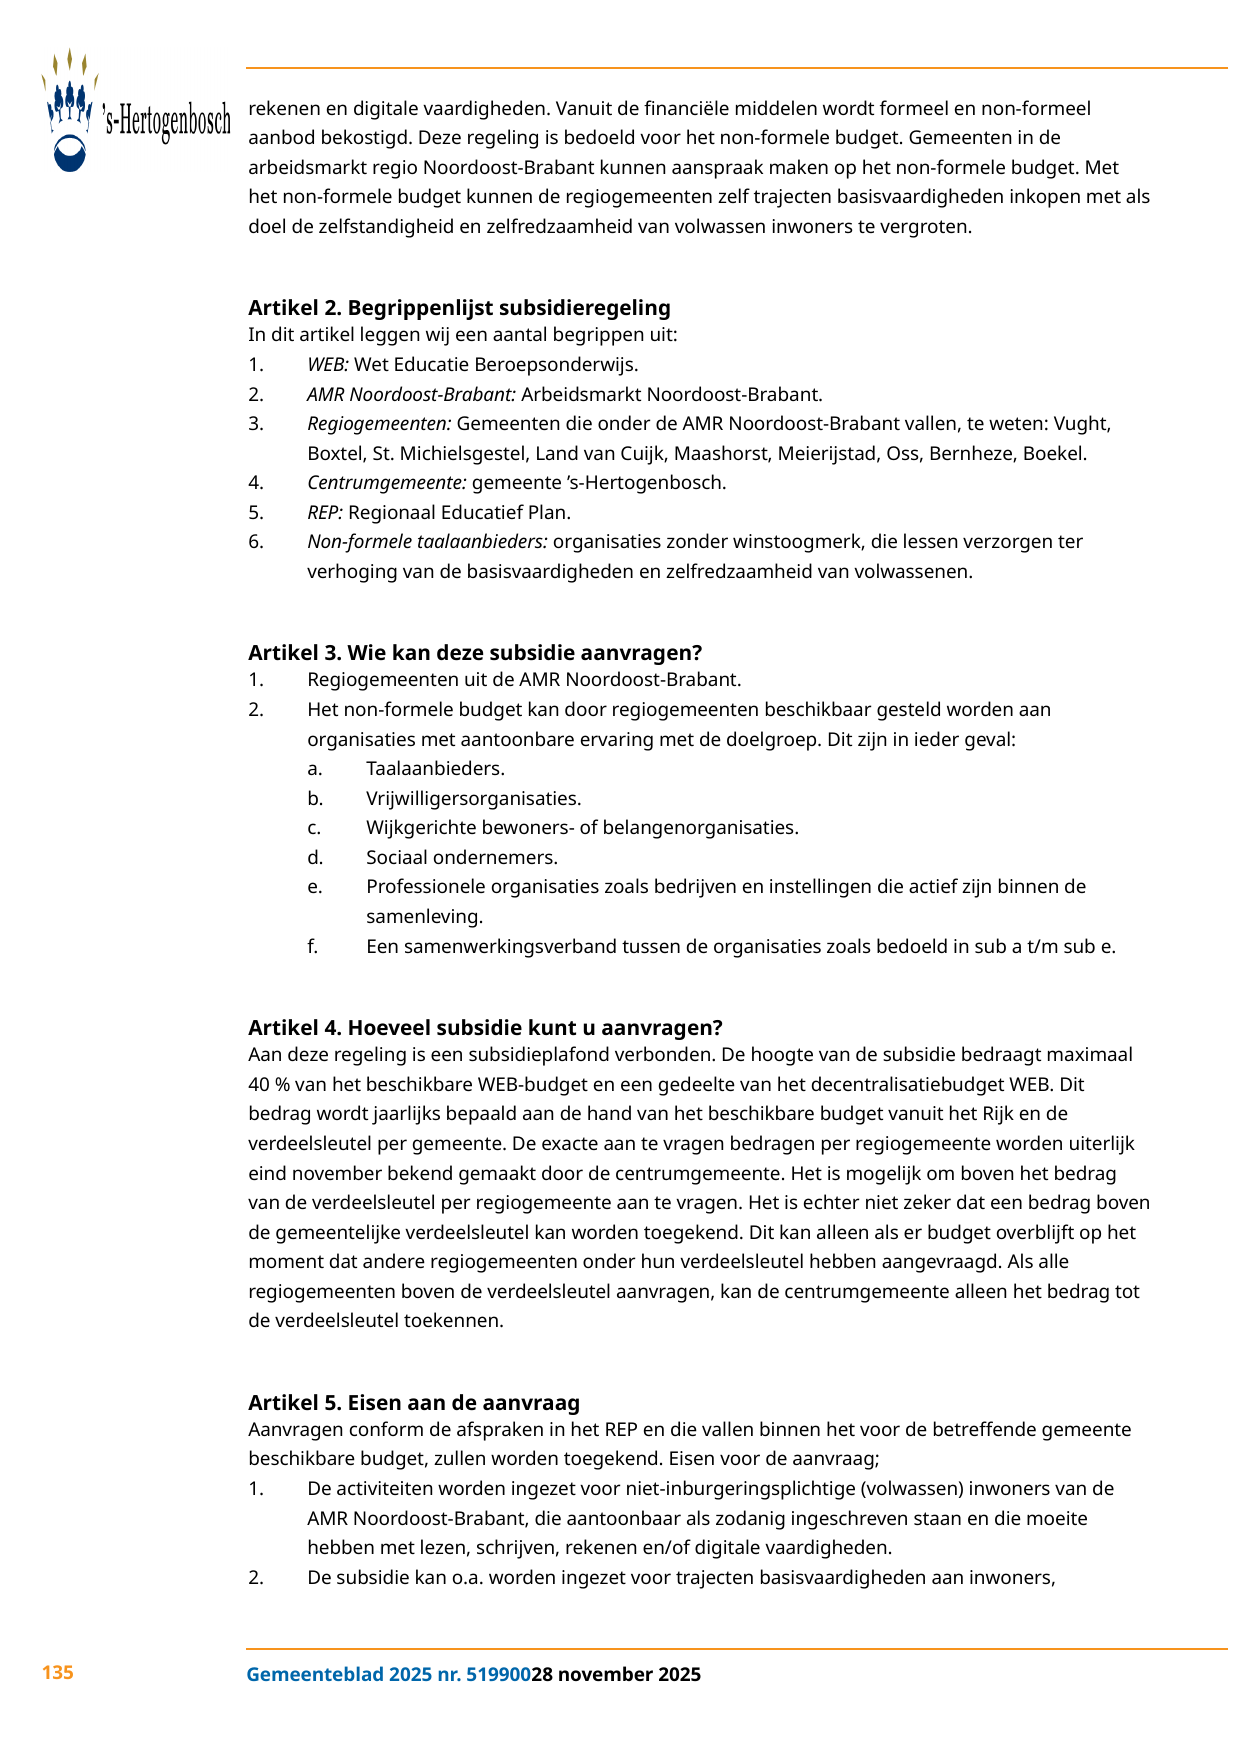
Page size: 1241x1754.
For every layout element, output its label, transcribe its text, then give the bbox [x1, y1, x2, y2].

list De subsidie kan o.a. worden ingezet voor trajecten basisvaardigheden aan inwoners, [248, 1564, 1152, 1590]
text Artikel 3. Wie kan deze subsidie aanvragen? [248, 638, 1152, 667]
text rekenen en digitale vaardigheden. Vanuit de financiële middelen wordt formeel en non-formeel aanbod bekostigd. Deze regeling is bedoeld voor het non-formele budget. Gemeenten in de arbeidsmarkt regio Noordoost-Brabant kunnen aanspraak maken op het non-formele budget. Met het non-formele budget kunnen de regiogemeenten zelf trajecten basisvaardigheden inkopen met als doel de zelfstandigheid en zelfredzaamheid van volwassen inwoners te vergroten. [248, 95, 1152, 239]
text Aanvragen conform de afspraken in het REP en die vallen binnen het voor de betreffende gemeente beschikbare budget, zullen worden toegekend. Eisen voor de aanvraag; [248, 1416, 1152, 1471]
text Artikel 4. Hoeveel subsidie kunt u aanvragen? [248, 1013, 1152, 1041]
list Regiogemeenten: Gemeenten die onder de AMR Noordoost-Brabant vallen, te weten: Vught, Boxtel, St. Michielsgestel, Land van Cuijk, Maashorst, Meierijstad, Oss, Bernheze, Boekel. [248, 410, 1152, 466]
text In dit artikel leggen wij een aantal begrippen uit: [248, 322, 1152, 347]
list Wijkgerichte bewoners- of belangenorganisaties. [307, 814, 1152, 840]
text Artikel 5. Eisen aan de aanvraag [248, 1388, 1152, 1416]
list Vrijwilligersorganisaties. [307, 785, 1152, 811]
list Het non-formele budget kan door regiogemeenten beschikbaar gesteld worden aan organisaties met aantoonbare ervaring met de doelgroep. Dit zijn in ieder geval: [248, 696, 1152, 752]
list Centrumgemeente: gemeente ’s-Hertogenbosch. [248, 469, 1152, 495]
list WEB: Wet Educatie Beroepsonderwijs. [248, 351, 1152, 377]
list Professionele organisaties zoals bedrijven en instellingen die actief zijn binnen de samenleving. [307, 874, 1152, 929]
text Aan deze regeling is een subsidieplafond verbonden. De hoogte van de subsidie bedraagt maximaal 40 % van het beschikbare WEB-budget en een gedeelte van het decentralisatiebudget WEB. Dit bedrag wordt jaarlijks bepaald aan de hand van het beschikbare budget vanuit het Rijk en de verdeelsleutel per gemeente. De exacte aan te vragen bedragen per regiogemeente worden uiterlijk eind november bekend gemaakt door de centrumgemeente. Het is mogelijk om boven het bedrag van de verdeelsleutel per regiogemeente aan te vragen. Het is echter niet zeker dat een bedrag boven de gemeentelijke verdeelsleutel kan worden toegekend. Dit kan alleen als er budget overblijft op het moment dat andere regiogemeenten onder hun verdeelsleutel hebben aangevraagd. Als alle regiogemeenten boven de verdeelsleutel aanvragen, kan de centrumgemeente alleen het bedrag tot de verdeelsleutel toekennen. [248, 1041, 1152, 1333]
list De activiteiten worden ingezet voor niet-inburgeringsplichtige (volwassen) inwoners van de AMR Noordoost-Brabant, die aantoonbaar als zodanig ingeschreven staan en die moeite hebben met lezen, schrijven, rekenen en/of digitale vaardigheden. [248, 1475, 1152, 1560]
picture [41, 47, 231, 172]
text Artikel 2. Begrippenlijst subsidieregeling [248, 293, 1152, 322]
list Taalaanbieders. [307, 755, 1152, 781]
list Een samenwerkingsverband tussen de organisaties zoals bedoeld in sub a t/m sub e. [307, 933, 1152, 959]
list REP: Regionaal Educatief Plan. [248, 499, 1152, 525]
list AMR Noordoost-Brabant: Arbeidsmarkt Noordoost-Brabant. [248, 381, 1152, 406]
list Sociaal ondernemers. [307, 844, 1152, 870]
list Non-formele taalaanbieders: organisaties zonder winstoogmerk, die lessen verzorgen ter verhoging van de basisvaardigheden en zelfredzaamheid van volwassenen. [248, 529, 1152, 584]
list Regiogemeenten uit de AMR Noordoost-Brabant. [248, 667, 1152, 692]
